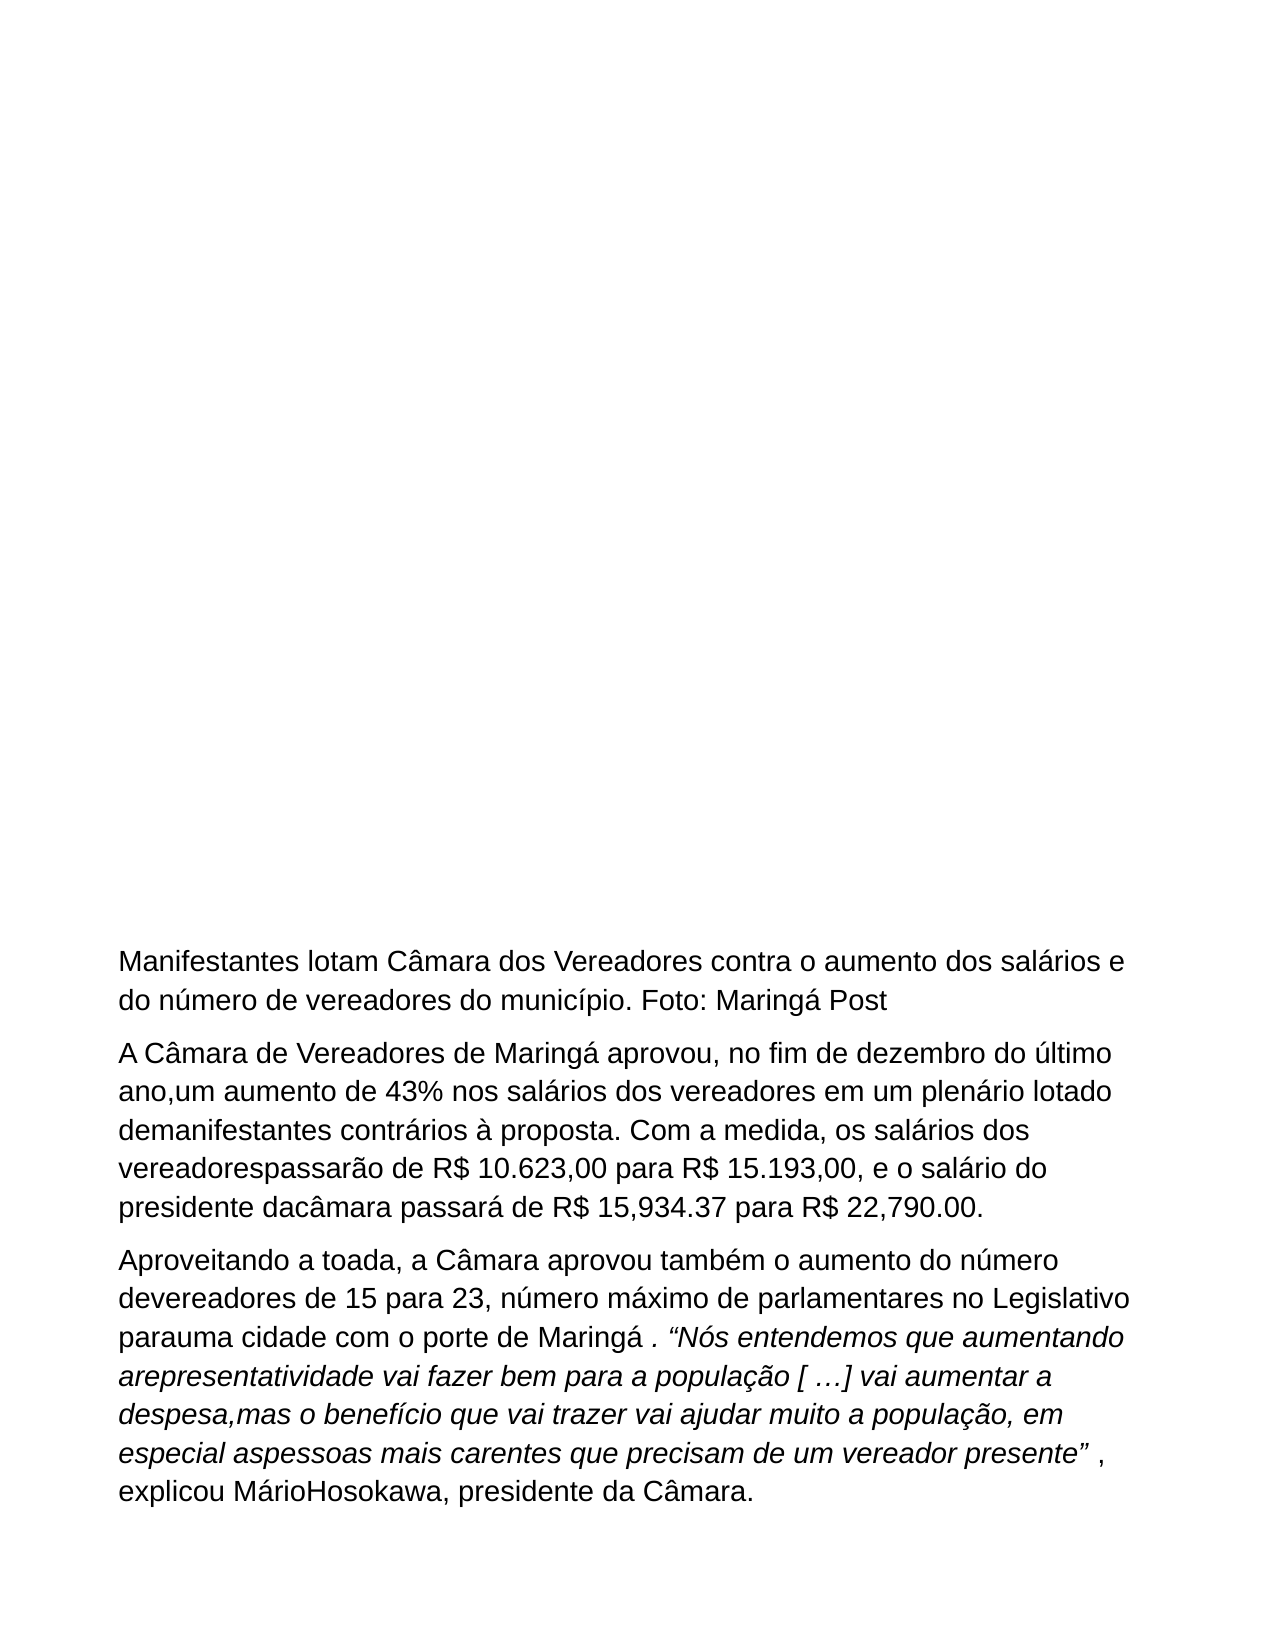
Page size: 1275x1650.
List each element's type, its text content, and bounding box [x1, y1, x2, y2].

text Aproveitando a toada, a Câmara aprovou também o aumento do número devereadores de 15 para 23, número máximo de parlamentares no Legislativo parauma cidade com o porte de Maringá . “Nós entendemos que aumentando arepresentatividade vai fazer bem para a população [ …] vai aumentar a despesa,mas o benefício que vai trazer vai ajudar muito a população, em especial aspessoas mais carentes que precisam de um vereador presente” , explicou MárioHosokawa, presidente da Câmara. [118, 1243, 1157, 1508]
text Manifestantes lotam Câmara dos Vereadores contra o aumento dos salários e do número de vereadores do município. Foto: Maringá Post [118, 944, 1157, 1016]
text A Câmara de Vereadores de Maringá aprovou, no fim de dezembro do último ano,um aumento de 43% nos salários dos vereadores em um plenário lotado demanifestantes contrários à proposta. Com a medida, os salários dos vereadorespassarão de R$ 10.623,00 para R$ 15.193,00, e o salário do presidente dacâmara passará de R$ 15,934.37 para R$ 22,790.00. [118, 1036, 1157, 1223]
